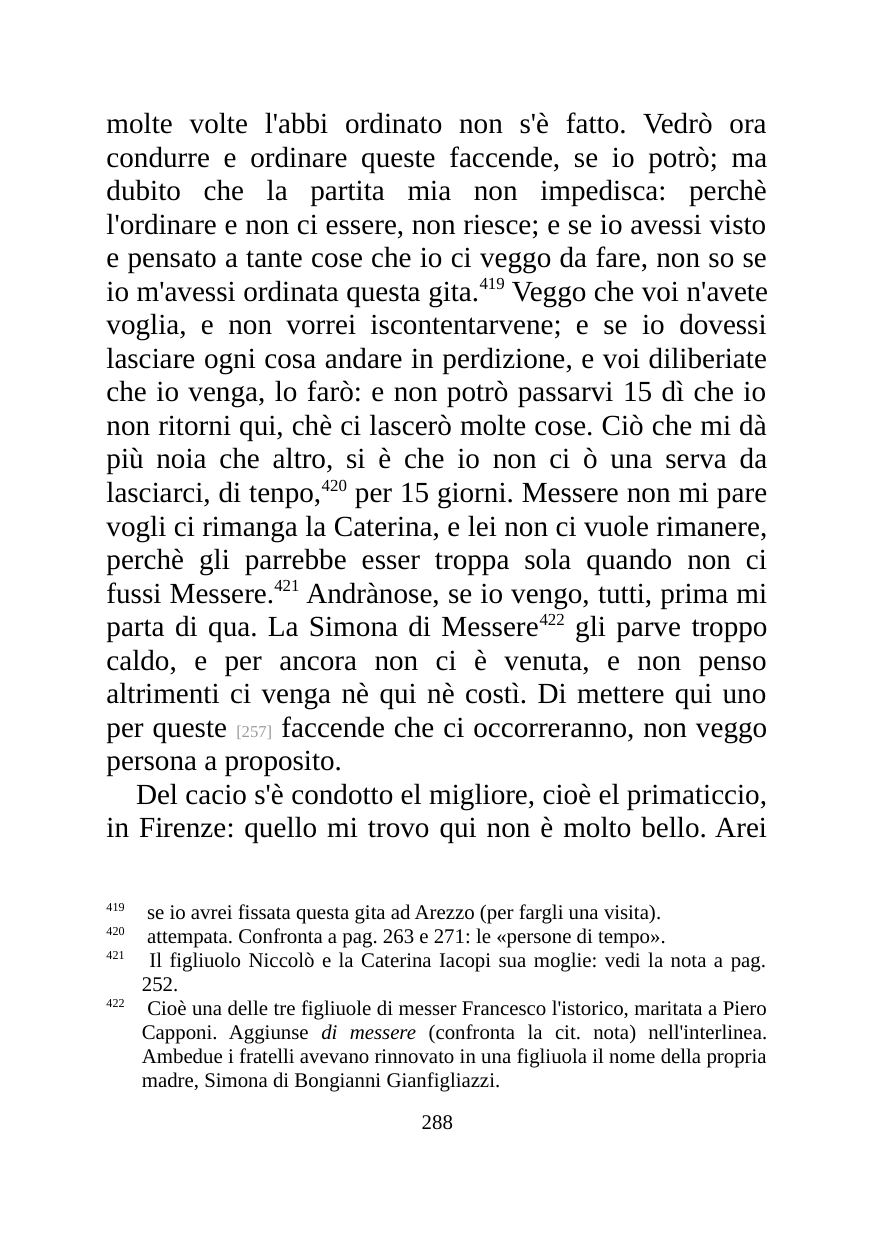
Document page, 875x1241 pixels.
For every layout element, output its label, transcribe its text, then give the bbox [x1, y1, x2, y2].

text se io avrei fissata questa gita ad Arezzo (per fargli una visita). [106, 900, 768, 924]
text Il figliuolo Niccolò e la Caterina Iacopi sua moglie: vedi la nota a pag. 252. [106, 948, 768, 996]
text molte volte l'abbi ordinato non s'è fatto. Vedrò ora condurre e ordinare queste faccende, se io potrò; ma dubito che la partita mia non impedisca: perchè l'ordinare e non ci essere, non riesce; e se io avessi visto e pensato a tante cose che io ci veggo da fare, non so se io m'avessi ordinata questa gita. Veggo che voi n'avete voglia, e non vorrei iscontentarvene; e se io dovessi lasciare ogni cosa andare in perdizione, e voi diliberiate che io venga, lo farò: e non potrò passarvi 15 dì che io non ritorni qui, chè ci lascerò molte cose. Ciò che mi dà più noia che altro, si è che io non ci ò una serva da lasciarci, di tenpo, per 15 giorni. Messere non mi pare vogli ci rimanga la Caterina, e lei non ci vuole rimanere, perchè gli parrebbe esser troppa sola quando non ci fussi Messere. Andrànose, se io vengo, tutti, prima mi parta di qua. La Simona di Messere gli parve troppo caldo, e per ancora non ci è venuta, e non penso altrimenti ci venga nè qui nè costì. Di mettere qui uno per queste [257] faccende che ci occorreranno, non veggo persona a proposito. [106, 106, 768, 777]
text attempata. Confronta a pag. 263 e 271: le «persone di tempo». [106, 924, 768, 948]
text Cioè una delle tre figliuole di messer Francesco l'istorico, maritata a Piero Capponi. Aggiunse di messere (confronta la cit. nota) nell'interlinea. Ambedue i fratelli avevano rinnovato in una figliuola il nome della propria madre, Simona di Bongianni Gianfigliazzi. [106, 996, 768, 1092]
text Del cacio s'è condotto el migliore, cioè el primaticcio, in Firenze: quello mi trovo qui non è molto bello. Arei [106, 777, 768, 844]
